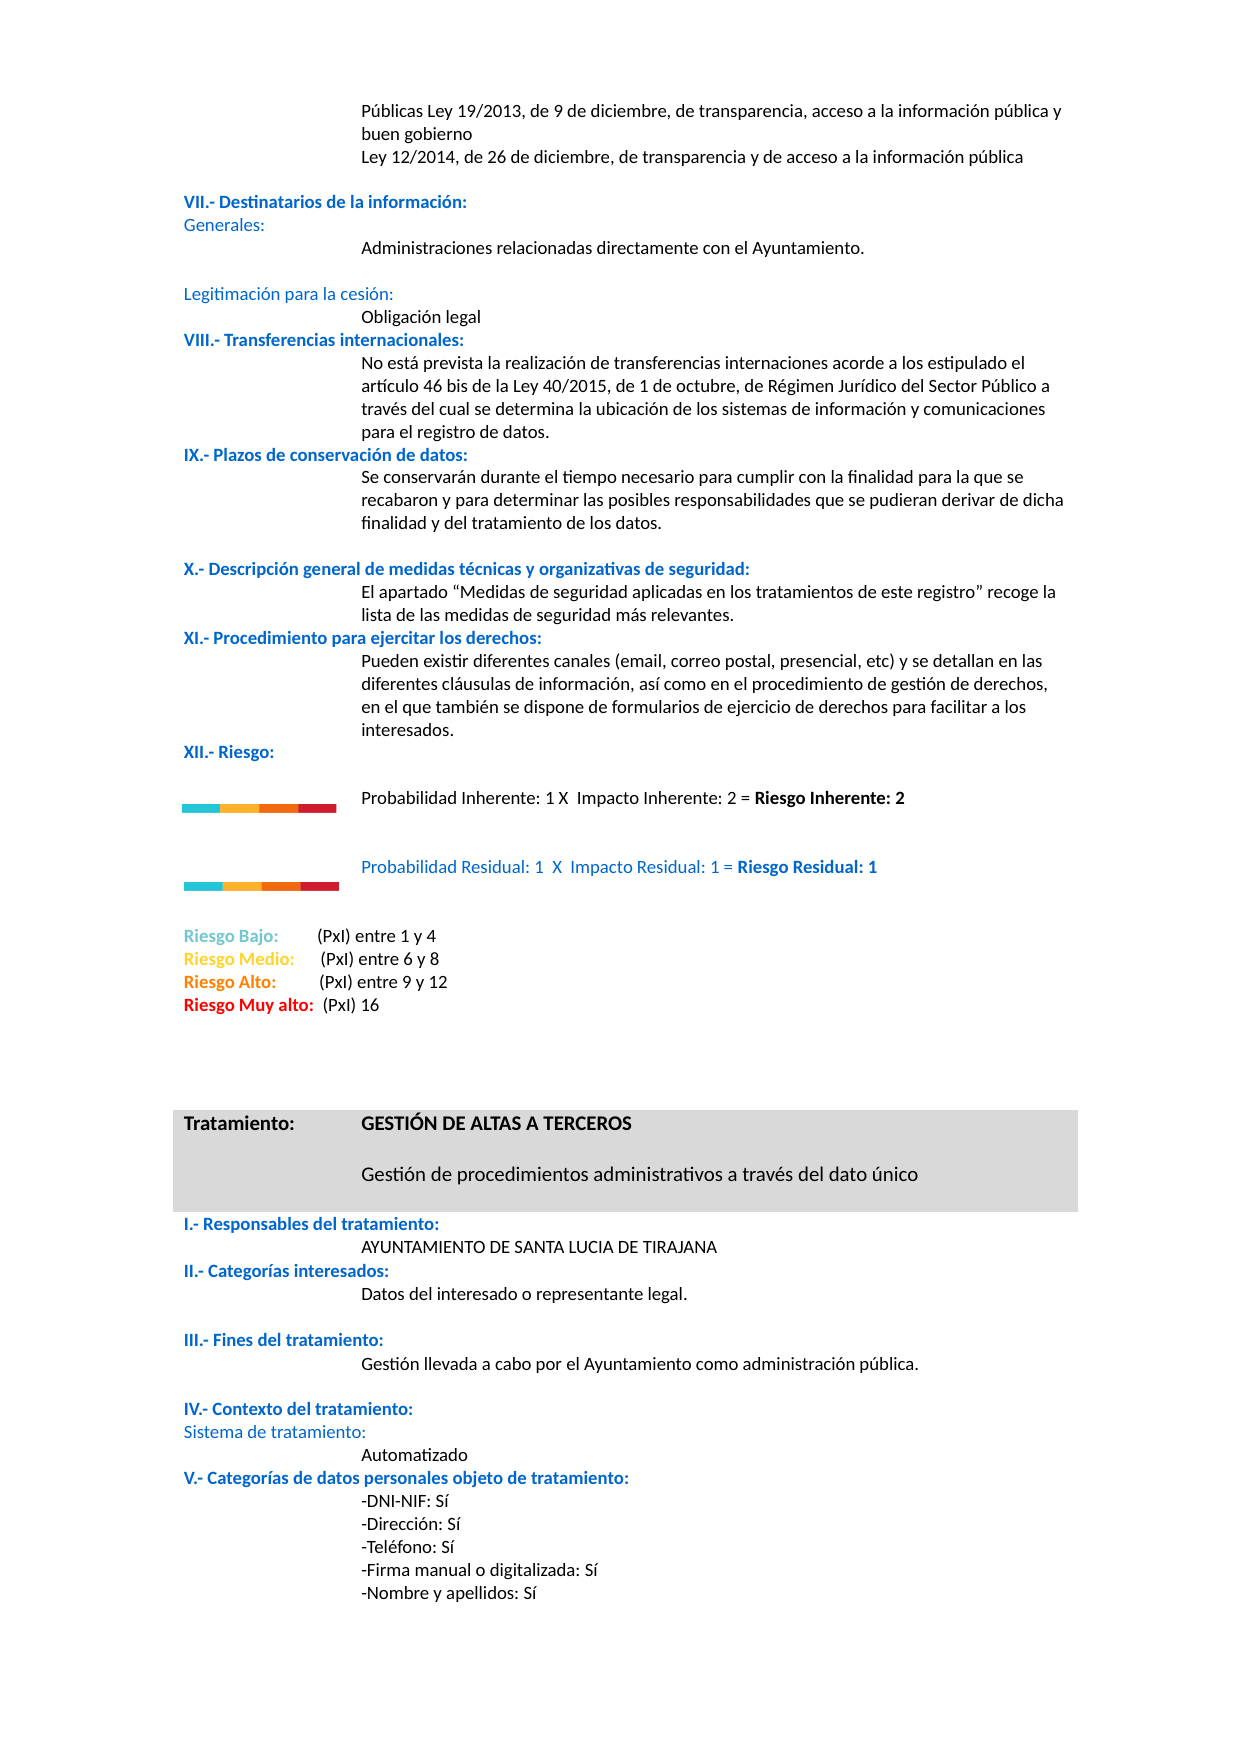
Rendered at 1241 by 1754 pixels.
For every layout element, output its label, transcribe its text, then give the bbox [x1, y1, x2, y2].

table_header Tratamiento: [173, 1110, 350, 1212]
table_cell [173, 1443, 350, 1466]
table_cell [173, 1283, 350, 1328]
table_cell [173, 764, 350, 901]
table_cell IV.- Contexto del tratamiento: [173, 1398, 1078, 1420]
table_cell [173, 305, 350, 328]
table_cell Generales: [173, 214, 1078, 236]
table_cell -DNI-NIF: Sí -Dirección: Sí -Teléfono: Sí -Firma manual o digitalizada: Sí -Nombre y apellidos: Sí [350, 1489, 1078, 1627]
table_cell [173, 580, 350, 626]
table_cell IX.- Plazos de conservación de datos: [173, 443, 1078, 466]
table_cell Probabilidad Inherente: 1 X Impacto Inherente: 2 = Riesgo Inherente: 2 Probabilidad Residual: 1 X Impacto Residual: 1 = Riesgo Residual: 1 [350, 764, 1078, 901]
table_cell [173, 1352, 350, 1397]
table_cell [173, 99, 350, 191]
table_cell Públicas Ley 19/2013, de 9 de diciembre, de transparencia, acceso a la información pública y buen gobierno Ley 12/2014, de 26 de diciembre, de transparencia y de acceso a la información pública [350, 99, 1078, 191]
table_header GESTIÓN DE ALTAS A TERCEROS Gestión de procedimientos administrativos a través del dato único [350, 1110, 1078, 1212]
table_cell Pueden existir diferentes canales (email, correo postal, presencial, etc) y se detallan en las diferentes cláusulas de información, así como en el procedimiento de gestión de derechos, en el que también se dispone de formularios de ejercicio de derechos para facilitar a los interesados. [350, 649, 1078, 741]
table_cell VII.- Destinatarios de la información: [173, 191, 1078, 213]
table_cell II.- Categorías interesados: [173, 1259, 1078, 1282]
table_cell AYUNTAMIENTO DE SANTA LUCIA DE TIRAJANA [350, 1236, 1078, 1259]
table_cell [173, 236, 350, 282]
table_cell Gestión llevada a cabo por el Ayuntamiento como administración pública. [350, 1352, 1078, 1397]
table_cell XI.- Procedimiento para ejercitar los derechos: [173, 626, 1078, 649]
table_cell Administraciones relacionadas directamente con el Ayuntamiento. [350, 236, 1078, 282]
table_cell Se conservarán durante el tiempo necesario para cumplir con la finalidad para la que se recabaron y para determinar las posibles responsabilidades que se pudieran derivar de dicha finalidad y del tratamiento de los datos. [350, 466, 1078, 557]
table_cell X.- Descripción general de medidas técnicas y organizativas de seguridad: [173, 557, 1078, 580]
table_cell Datos del interesado o representante legal. [350, 1283, 1078, 1328]
table_cell VIII.- Transferencias internacionales: [173, 328, 1078, 351]
table_cell XII.- Riesgo: [173, 741, 1078, 763]
table_cell [173, 1236, 350, 1259]
table_cell Obligación legal [350, 305, 1078, 328]
table_cell El apartado “Medidas de seguridad aplicadas en los tratamientos de este registro” recoge la lista de las medidas de seguridad más relevantes. [350, 580, 1078, 626]
table_cell [173, 466, 350, 557]
table_cell Riesgo Bajo: (PxI) entre 1 y 4 Riesgo Medio: (PxI) entre 6 y 8 Riesgo Alto: (PxI) entre 9 y 12 Riesgo Muy alto: (PxI) 16 [173, 901, 1078, 1038]
table_cell [173, 649, 350, 741]
table_cell I.- Responsables del tratamiento: [173, 1212, 1078, 1236]
table_cell Automatizado [350, 1443, 1078, 1466]
table_cell No está prevista la realización de transferencias internaciones acorde a los estipulado el artículo 46 bis de la Ley 40/2015, de 1 de octubre, de Régimen Jurídico del Sector Público a través del cual se determina la ubicación de los sistemas de información y comunicaciones para el registro de datos. [350, 351, 1078, 443]
table_cell V.- Categorías de datos personales objeto de tratamiento: [173, 1466, 1078, 1489]
table_cell [173, 1489, 350, 1627]
table_cell Sistema de tratamiento: [173, 1420, 1078, 1443]
table_cell Legitimación para la cesión: [173, 282, 1078, 305]
table_cell [173, 351, 350, 443]
table_cell III.- Fines del tratamiento: [173, 1328, 1078, 1352]
